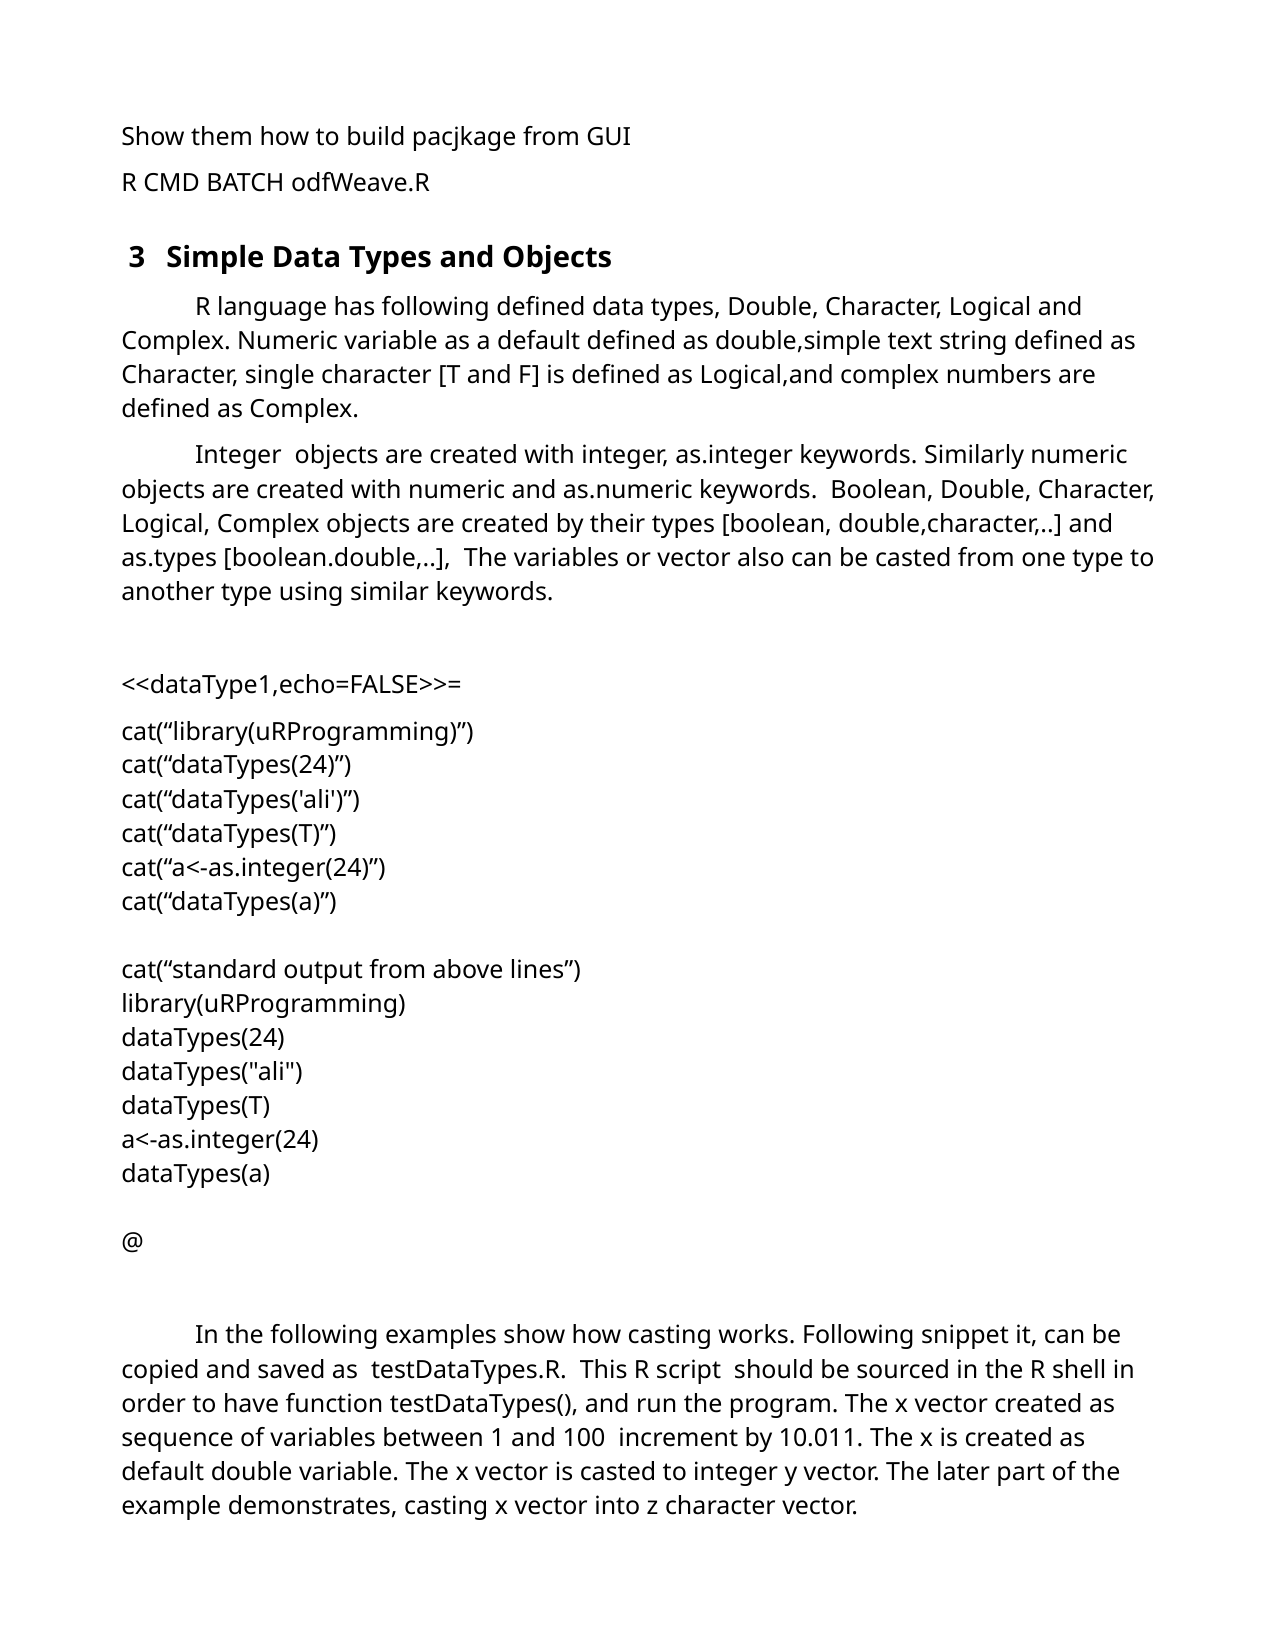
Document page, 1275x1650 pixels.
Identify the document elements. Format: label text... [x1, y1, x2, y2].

text <<dataType1,echo=FALSE>>= [121, 667, 1158, 701]
text cat(“a<-as.integer(24)”) [121, 849, 1158, 883]
text dataTypes(24) [121, 1020, 1158, 1054]
subtitle Simple Data Types and Objects [121, 236, 1158, 276]
text cat(“library(uRProgramming)”) [121, 713, 1158, 747]
text cat(“dataTypes(24)”) [121, 747, 1158, 781]
text In the following examples show how casting works. Following snippet it, can be copied and saved as testDataTypes.R. This R script should be sourced in the R shell in order to have function testDataTypes(), and run the program. The x vector created as sequence of variables between 1 and 100 increment by 10.011. The x is created as default double variable. The x vector is casted to integer y vector. The later part of the example demonstrates, casting x vector into z character vector. [121, 1317, 1158, 1522]
text dataTypes(T) [121, 1088, 1158, 1122]
text cat(“dataTypes(a)”) [121, 883, 1158, 917]
text R language has following defined data types, Double, Character, Logical and Complex. Numeric variable as a default defined as double,simple text string defined as Character, single character [T and F] is defined as Logical,and complex numbers are defined as Complex. [121, 288, 1158, 425]
text dataTypes(a) [121, 1156, 1158, 1190]
text dataTypes("ali") [121, 1054, 1158, 1088]
text cat(“standard output from above lines”) [121, 952, 1158, 986]
text cat(“dataTypes(T)”) [121, 815, 1158, 849]
text R CMD BATCH odfWeave.R [121, 165, 1158, 199]
text Show them how to build pacjkage from GUI [121, 118, 1158, 152]
text cat(“dataTypes('ali')”) [121, 781, 1158, 815]
text library(uRProgramming) [121, 986, 1158, 1020]
text @ [121, 1224, 1158, 1258]
text Integer objects are created with integer, as.integer keywords. Similarly numeric objects are created with numeric and as.numeric keywords. Boolean, Double, Character, Logical, Complex objects are created by their types [boolean, double,character,..] and as.types [boolean.double,..], The variables or vector also can be casted from one type to another type using similar keywords. [121, 437, 1158, 607]
text a<-as.integer(24) [121, 1122, 1158, 1156]
